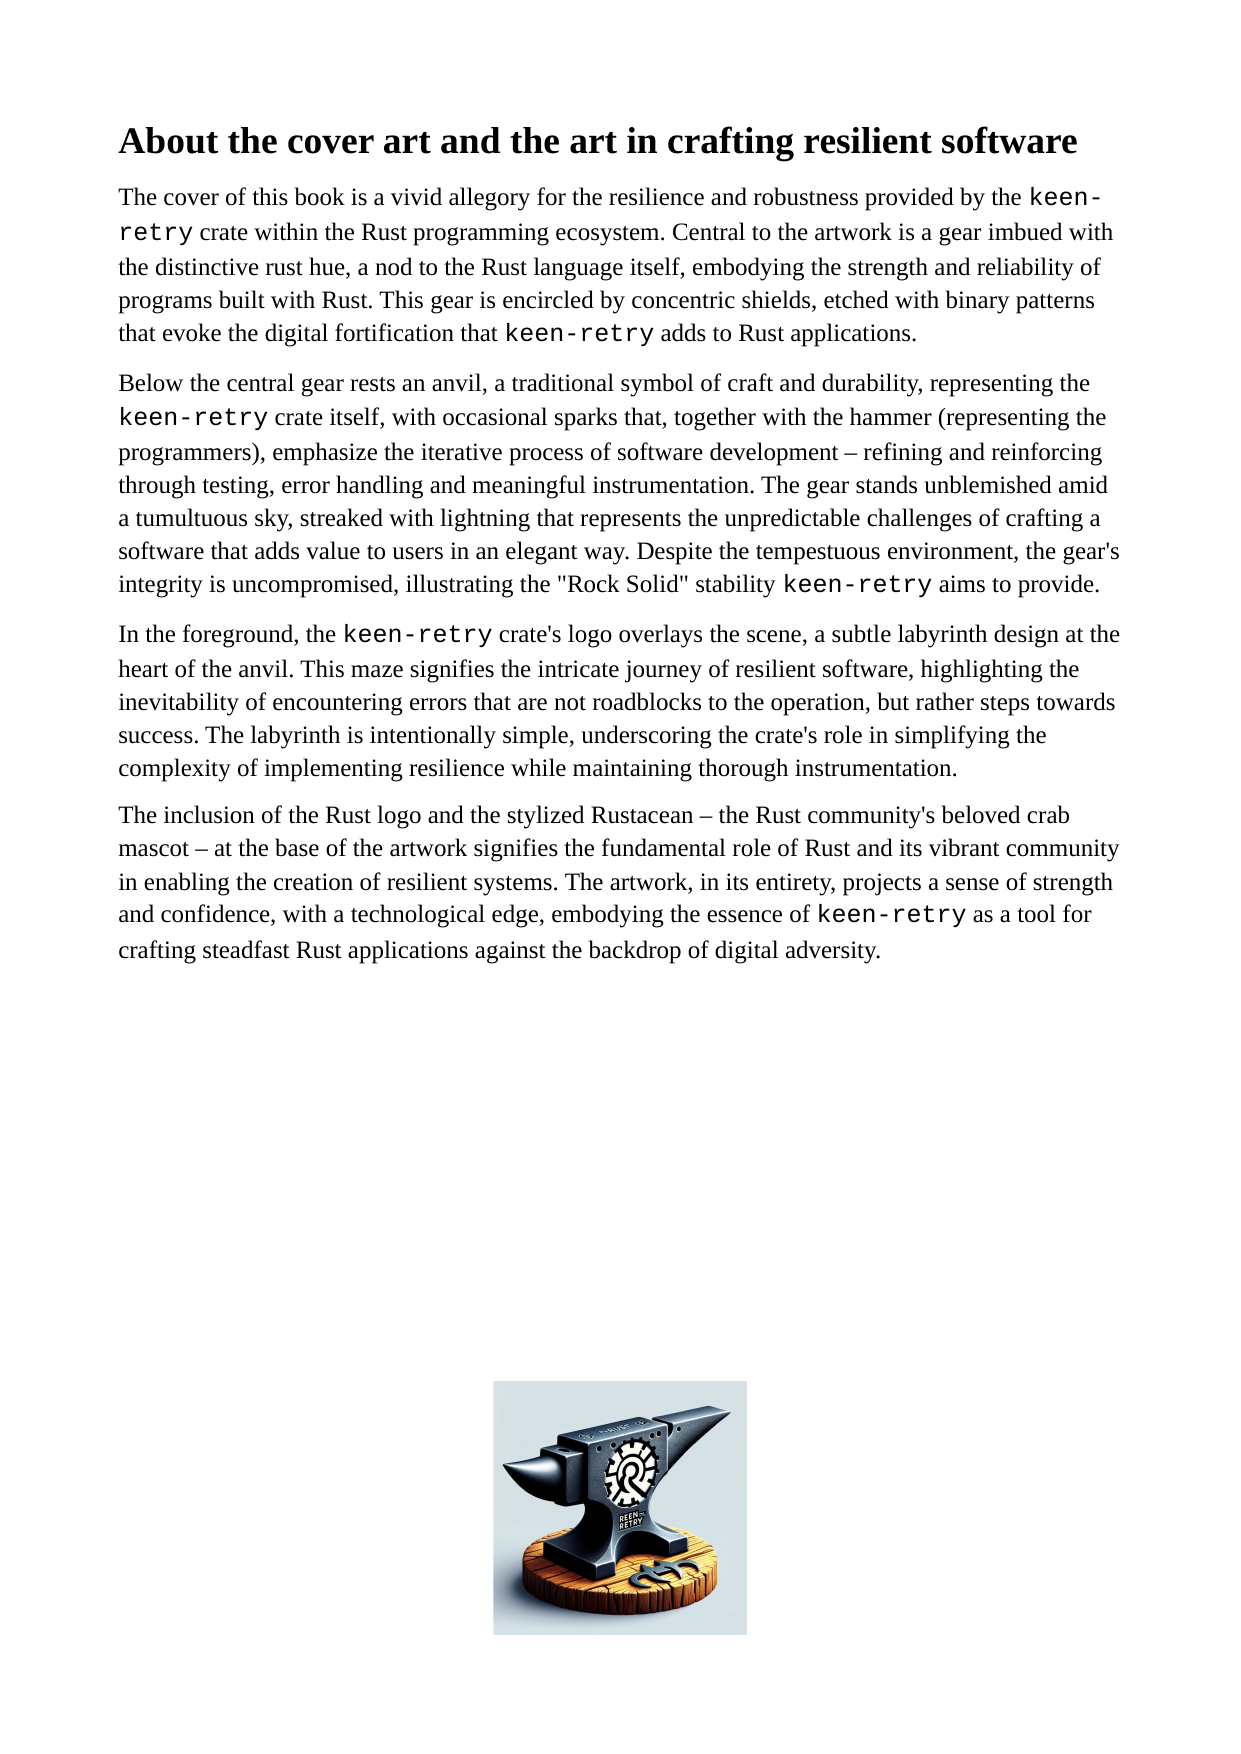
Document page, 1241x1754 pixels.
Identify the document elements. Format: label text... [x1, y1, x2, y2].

text In the foreground, the keen-retry crate's logo overlays the scene, a subtle labyrinth design at the heart of the anvil. This maze signifies the intricate journey of resilient software, highlighting the inevitability of encountering errors that are not roadblocks to the operation, but rather steps towards success. The labyrinth is intentionally simple, underscoring the crate's role in simplifying the complexity of implementing resilience while maintaining thorough instrumentation. [118, 619, 1122, 782]
text Below the central gear rests an anvil, a traditional symbol of craft and durability, representing the keen-retry crate itself, with occasional sparks that, together with the hammer (representing the programmers), emphasize the iterative process of software development – refining and reinforcing through testing, error handling and meaningful instrumentation. The gear stands unblemished amid a tumultuous sky, streaked with lightning that represents the unpredictable challenges of crafting a software that adds value to users in an elegant way. Despite the tempestuous environment, the gear's integrity is uncompromised, illustrating the "Rock Solid" stability keen-retry aims to provide. [118, 368, 1122, 599]
text The inclusion of the Rust logo and the stylized Rustacean – the Rust community's beloved crab mascot – at the base of the artwork signifies the fundamental role of Rust and its vibrant community in enabling the creation of resilient systems. The artwork, in its entirety, projects a sense of strength and confidence, with a technological edge, embodying the essence of keen-retry as a tool for crafting steadfast Rust applications against the backdrop of digital adversity. [118, 801, 1122, 963]
text About the cover art and the art in crafting resilient software [118, 118, 1122, 161]
text The cover of this book is a vivid allegory for the resilience and robustness provided by the keen-retry crate within the Rust programming ecosystem. Central to the artwork is a gear imbued with the distinctive rust hue, a nod to the Rust language itself, embodying the strength and reliability of programs built with Rust. This gear is encircled by concentric shields, etched with binary patterns that evoke the digital fortification that keen-retry adds to Rust applications. [118, 182, 1122, 349]
picture [493, 1381, 747, 1635]
